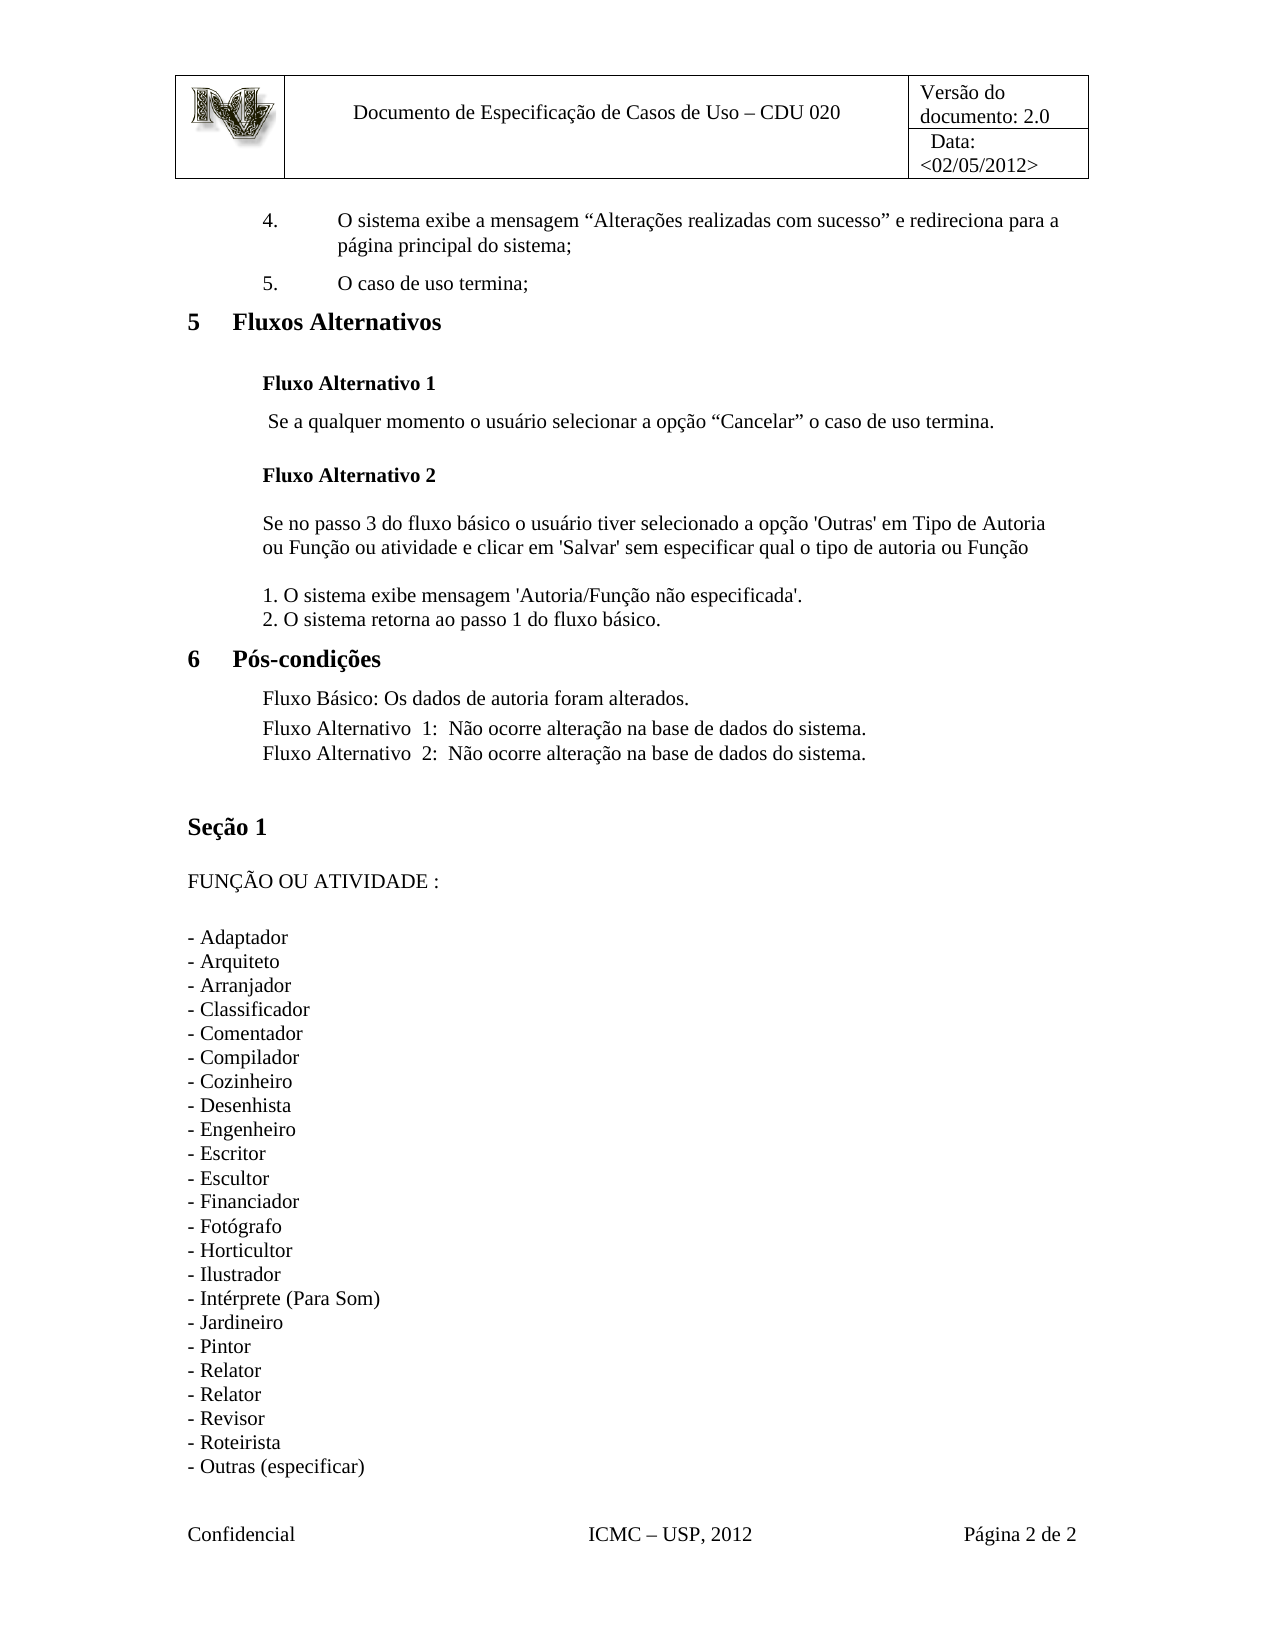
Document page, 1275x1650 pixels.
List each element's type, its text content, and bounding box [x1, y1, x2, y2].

text - Roteirista [187, 1430, 1087, 1454]
text Se no passo 3 do fluxo básico o usuário tiver selecionado a opção 'Outras' em Tipo de Autoria ou Função ou atividade e clicar em 'Salvar' sem especificar qual o tipo de autoria ou Função [187, 511, 1087, 559]
text - Horticultor [187, 1238, 1087, 1262]
text - Adaptador [187, 925, 1087, 949]
text FUNÇÃO OU ATIVIDADE : [187, 869, 1087, 893]
text - Engenheiro [187, 1117, 1087, 1141]
subtitle Se a qualquer momento o usuário selecionar a opção “Cancelar” o caso de uso termina. [187, 408, 1087, 433]
text - Compilador [187, 1045, 1087, 1069]
subtitle Fluxos Alternativos [187, 307, 1087, 336]
subtitle Fluxo Básico: Os dados de autoria foram alterados. [187, 685, 1087, 710]
text - Desenhista [187, 1093, 1087, 1117]
text - Comentador [187, 1021, 1087, 1045]
text - Pintor [187, 1334, 1087, 1358]
text - Escultor [187, 1165, 1087, 1189]
text - Revisor [187, 1406, 1087, 1430]
text Fluxo Alternativo 2: Não ocorre alteração na base de dados do sistema. [187, 740, 1087, 764]
picture [186, 76, 277, 151]
list 4. O sistema exibe a mensagem “Alterações realizadas com sucesso” e redireciona para a página principal do sistema; [187, 207, 1087, 257]
text - Outras (especificar) [187, 1454, 1087, 1478]
text - Arranjador [187, 973, 1087, 997]
text - Escritor [187, 1141, 1087, 1165]
text - Financiador [187, 1189, 1087, 1213]
text - Fotógrafo [187, 1213, 1087, 1238]
text Fluxo Alternativo 2 [187, 463, 1087, 487]
text - Relator [187, 1358, 1087, 1382]
text - Jardineiro [187, 1310, 1087, 1334]
text 1. O sistema exibe mensagem 'Autoria/Função não especificada'. [187, 583, 1087, 607]
subtitle Pós-condições [187, 644, 1087, 673]
text Fluxo Alternativo 1: Não ocorre alteração na base de dados do sistema. [187, 716, 1087, 740]
text - Ilustrador [187, 1262, 1087, 1286]
text - Intérprete (Para Som) [187, 1286, 1087, 1310]
text - Relator [187, 1382, 1087, 1406]
text 2. O sistema retorna ao passo 1 do fluxo básico. [187, 607, 1087, 631]
text - Cozinheiro [187, 1069, 1087, 1093]
text Seção 1 [187, 812, 1087, 841]
text - Classificador [187, 997, 1087, 1021]
list 5. O caso de uso termina; [187, 270, 1087, 295]
text - Arquiteto [187, 949, 1087, 973]
text Fluxo Alternativo 1 [187, 371, 1087, 395]
